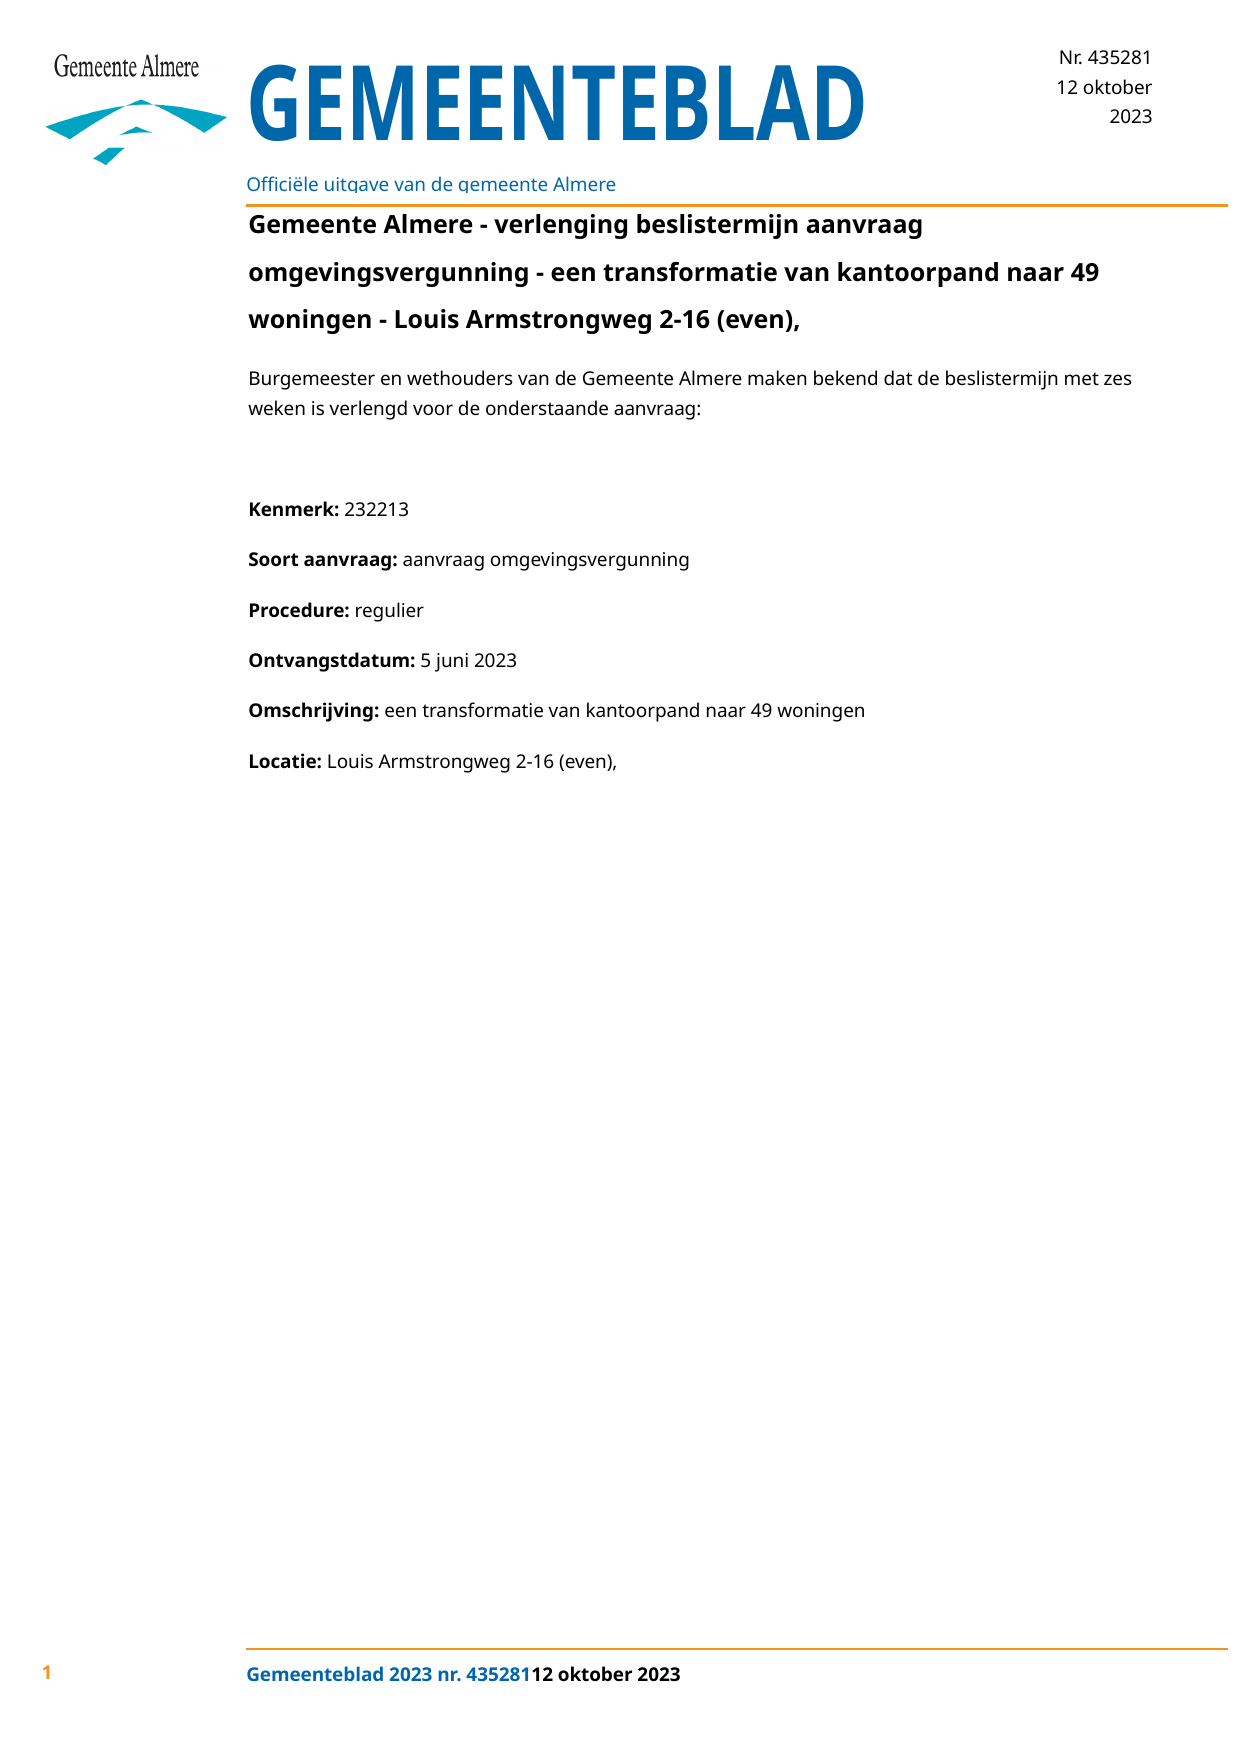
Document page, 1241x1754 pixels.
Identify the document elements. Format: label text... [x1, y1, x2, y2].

text Burgemeester en wethouders van de Gemeente Almere maken bekend dat de beslistermijn met zes weken is verlengd voor de onderstaande aanvraag: [248, 366, 1152, 421]
text Procedure: regulier [248, 597, 1152, 622]
text Locatie: Louis Armstrongweg 2-16 (even), [248, 748, 1152, 774]
text Omschrijving: een transformatie van kantoorpand naar 49 woningen [248, 698, 1152, 723]
text Soort aanvraag: aanvraag omgevingsvergunning [248, 546, 1152, 572]
picture [41, 47, 231, 172]
text Kenmerk: 232213 [248, 496, 1152, 522]
text Gemeente Almere - verlenging beslistermijn aanvraag omgevingsvergunning - een transformatie van kantoorpand naar 49 woningen - Louis Armstrongweg 2-16 (even), [248, 207, 1152, 336]
text Ontvangstdatum: 5 juni 2023 [248, 647, 1152, 673]
